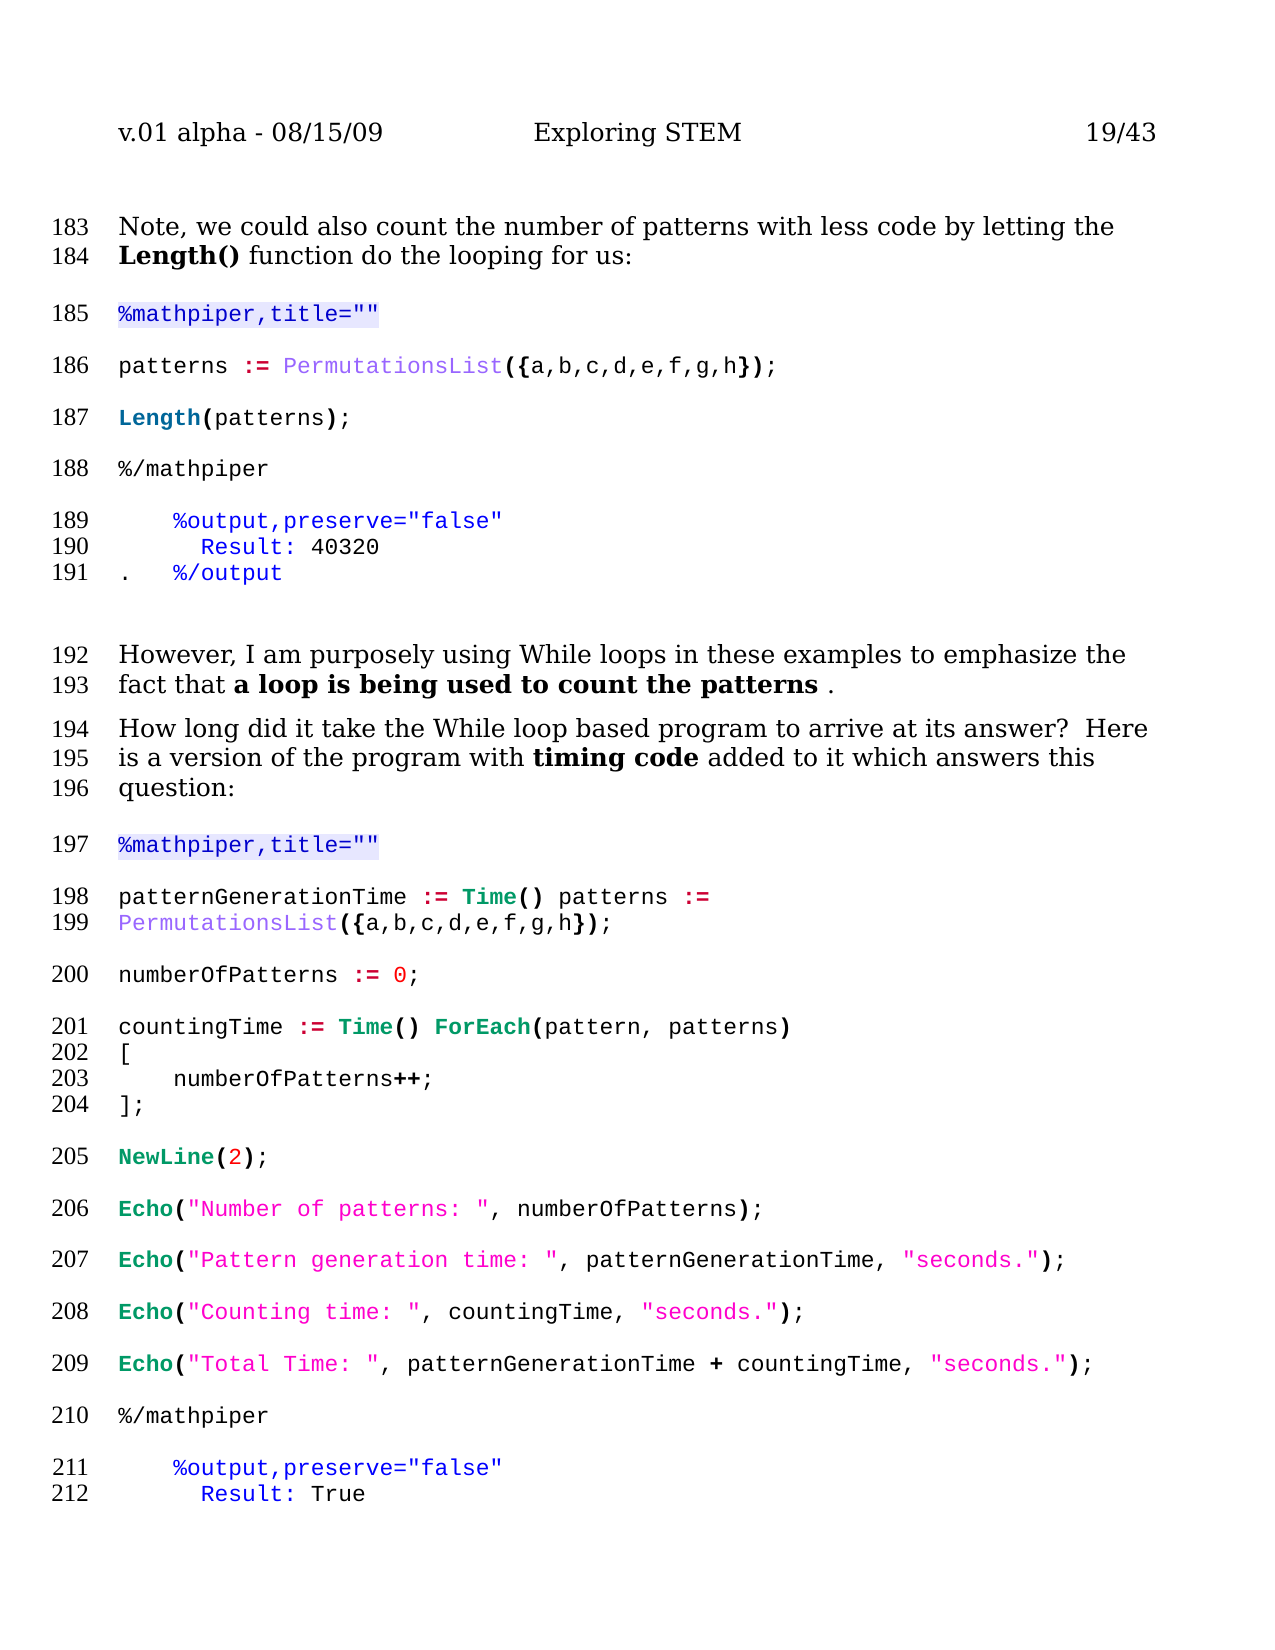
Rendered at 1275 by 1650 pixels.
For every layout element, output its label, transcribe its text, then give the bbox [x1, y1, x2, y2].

text patternGenerationTime := Time() patterns := PermutationsList({a,b,c,d,e,f,g,h}); [118, 886, 1157, 938]
text Length(patterns); [118, 406, 1157, 432]
text Result: True [118, 1482, 1157, 1508]
text Echo("Number of patterns: ", numberOfPatterns); [118, 1197, 1157, 1223]
text Echo("Counting time: ", countingTime, "seconds."); [118, 1301, 1157, 1327]
text %output,preserve="false" [118, 510, 1157, 536]
text Note, we could also count the number of patterns with less code by letting the Length() function do the looping for us: [118, 212, 1157, 270]
text [ [118, 1041, 1157, 1067]
text %mathpiper,title="" [118, 834, 1157, 860]
text How long did it take the While loop based program to arrive at its answer? Here is a version of the program with timing code added to it which answers this question: [118, 714, 1157, 802]
text countingTime := Time() ForEach(pattern, patterns) [118, 1015, 1157, 1041]
text ]; [118, 1093, 1157, 1119]
text . %/output [118, 562, 1157, 587]
text numberOfPatterns++; [118, 1067, 1157, 1093]
text %/mathpiper [118, 458, 1157, 484]
text patterns := PermutationsList({a,b,c,d,e,f,g,h}); [118, 354, 1157, 380]
text Echo("Pattern generation time: ", patternGenerationTime, "seconds."); [118, 1249, 1157, 1275]
text However, I am purposely using While loops in these examples to emphasize the fact that a loop is being used to count the patterns . [118, 641, 1157, 699]
text %/mathpiper [118, 1404, 1157, 1430]
text %mathpiper,title="" [118, 302, 1157, 328]
text Result: 40320 [118, 536, 1157, 562]
text %output,preserve="false" [118, 1456, 1157, 1482]
text NewLine(2); [118, 1145, 1157, 1171]
text numberOfPatterns := 0; [118, 963, 1157, 989]
text Echo("Total Time: ", patternGenerationTime + countingTime, "seconds."); [118, 1353, 1157, 1378]
